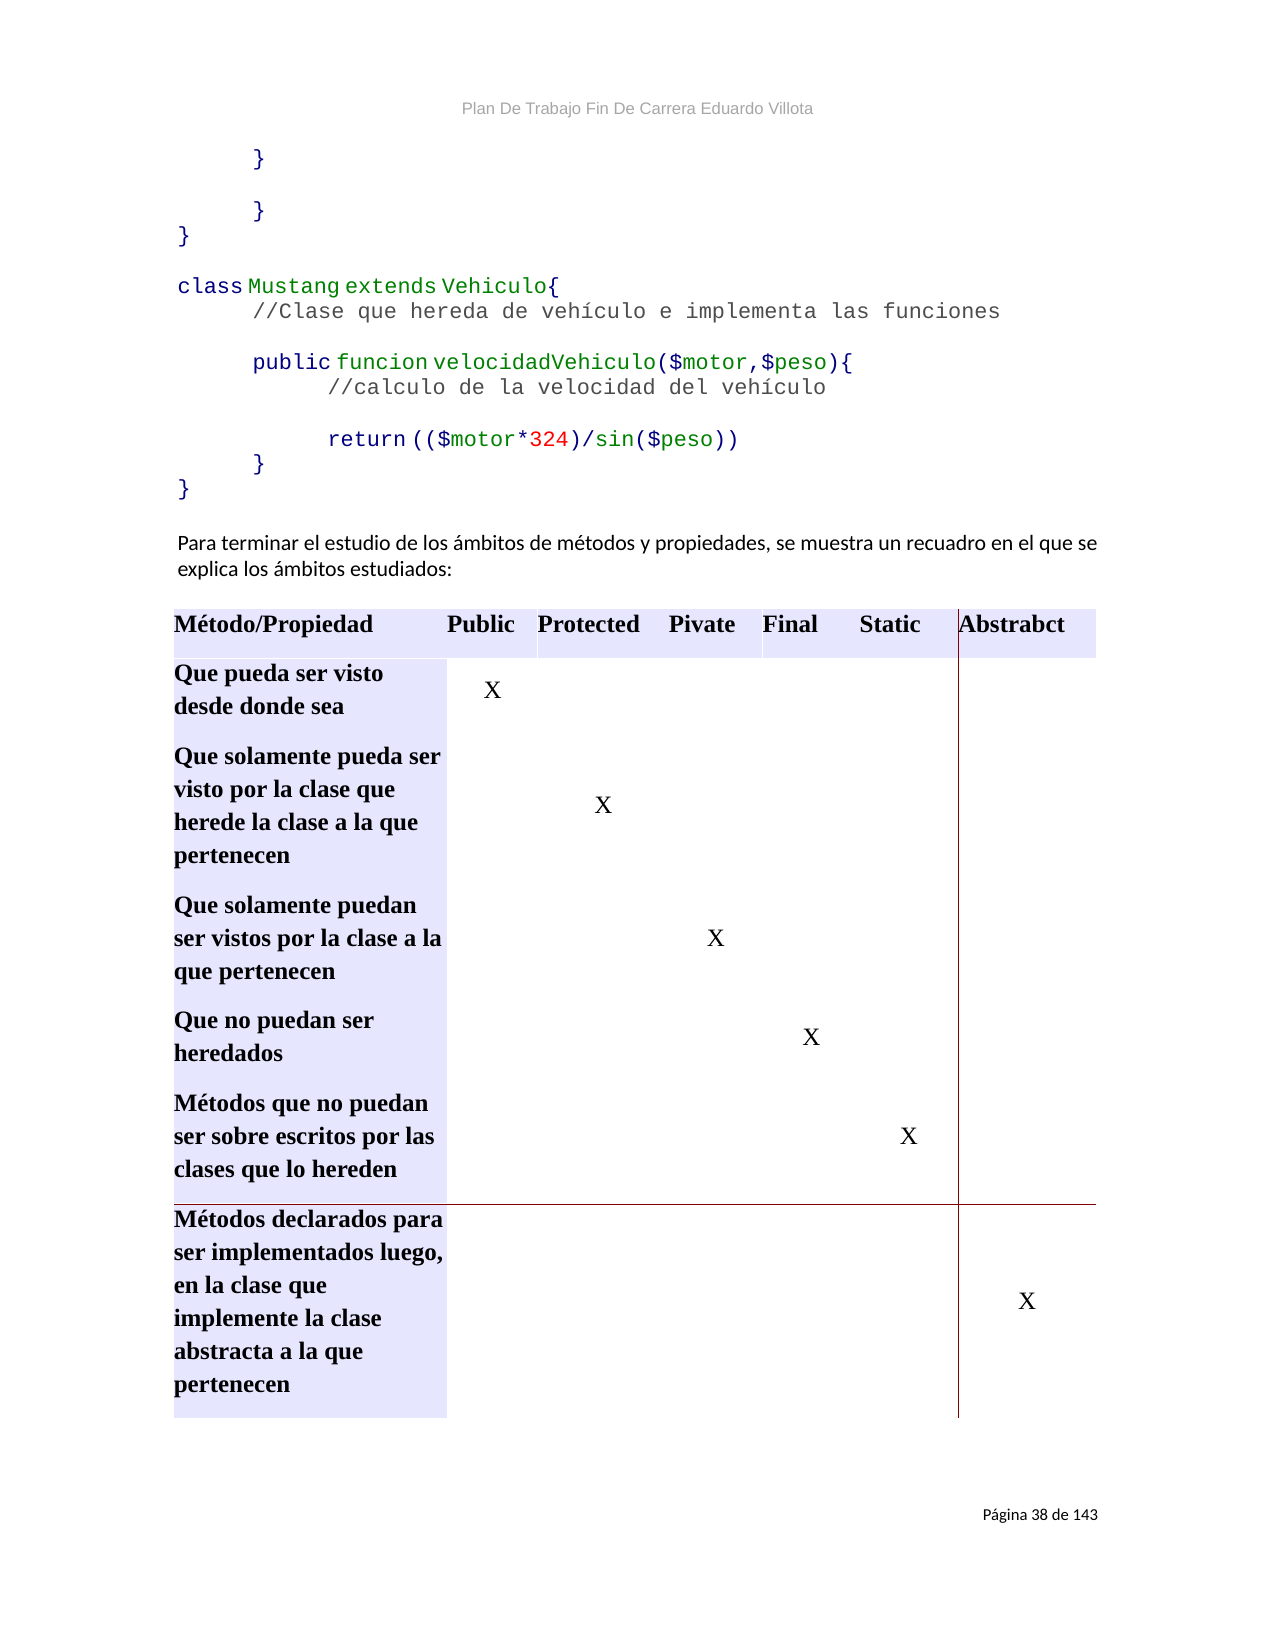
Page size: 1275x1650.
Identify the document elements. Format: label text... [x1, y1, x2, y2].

table_cell [763, 1088, 859, 1203]
table_cell [447, 1088, 537, 1203]
text //Clase que hereda de vehículo e implementa las funciones [177, 300, 1098, 325]
table_cell Que no puedan ser heredados [174, 1005, 447, 1088]
text class Mustang extends Vehiculo{ [177, 275, 1098, 300]
table_cell [669, 1205, 762, 1418]
table_cell [538, 1005, 669, 1088]
table_cell X [959, 1205, 1096, 1418]
text } [177, 199, 1098, 224]
table_header Abstrabct [959, 609, 1096, 658]
table_cell [538, 1088, 669, 1203]
table_cell [859, 741, 958, 890]
table_cell [859, 890, 958, 1005]
table_cell [859, 1005, 958, 1088]
table_cell [538, 1205, 669, 1418]
table_cell [959, 659, 1096, 741]
table_cell Métodos declarados para ser implementados luego, en la clase que implemente la clase abstracta a la que pertenecen [174, 1205, 447, 1418]
table_cell X [669, 890, 762, 1005]
table_header Pivate [669, 609, 762, 658]
text //calculo de la velocidad del vehículo [177, 376, 1098, 401]
table_cell [959, 890, 1096, 1005]
table_cell [959, 1088, 1096, 1203]
table_cell [447, 890, 537, 1005]
table_cell [538, 890, 669, 1005]
text return (($motor*324)/sin($peso)) [177, 428, 1098, 453]
table_cell [538, 659, 669, 741]
text } [177, 148, 1098, 172]
text public funcion velocidadVehiculo($motor,$peso){ [177, 352, 1098, 376]
table_cell [447, 1005, 537, 1088]
text } [177, 224, 1098, 249]
text Para terminar el estudio de los ámbitos de métodos y propiedades, se muestra un recuadro en el que se explica los ámbitos estudiados: [177, 529, 1098, 582]
text } [177, 477, 1098, 502]
table_cell [669, 659, 762, 741]
table_cell [959, 741, 1096, 890]
table_header Protected [538, 609, 669, 658]
table_cell [763, 890, 859, 1005]
table_cell [763, 741, 859, 890]
table_cell [669, 1088, 762, 1203]
table_cell X [763, 1005, 859, 1088]
table_cell Que solamente puedan ser vistos por la clase a la que pertenecen [174, 890, 447, 1005]
table_cell Que pueda ser visto desde donde sea [174, 659, 447, 741]
table_cell [669, 741, 762, 890]
table_cell [669, 1005, 762, 1088]
table_header Public [447, 609, 537, 658]
text } [177, 453, 1098, 477]
table_cell [859, 659, 958, 741]
table_header Método/Propiedad [174, 609, 447, 658]
table_cell Que solamente pueda ser visto por la clase que herede la clase a la que pertenecen [174, 741, 447, 890]
table_header Static [859, 609, 958, 658]
table_cell X [447, 659, 537, 741]
table_cell X [538, 741, 669, 890]
table_cell [959, 1005, 1096, 1088]
table_cell [447, 741, 537, 890]
table_cell [859, 1205, 958, 1418]
table_cell [447, 1205, 537, 1418]
table_header Final [763, 609, 859, 658]
table_cell X [859, 1088, 958, 1203]
table_cell Métodos que no puedan ser sobre escritos por las clases que lo hereden [174, 1088, 447, 1203]
table_cell [763, 1205, 859, 1418]
table_cell [763, 659, 859, 741]
